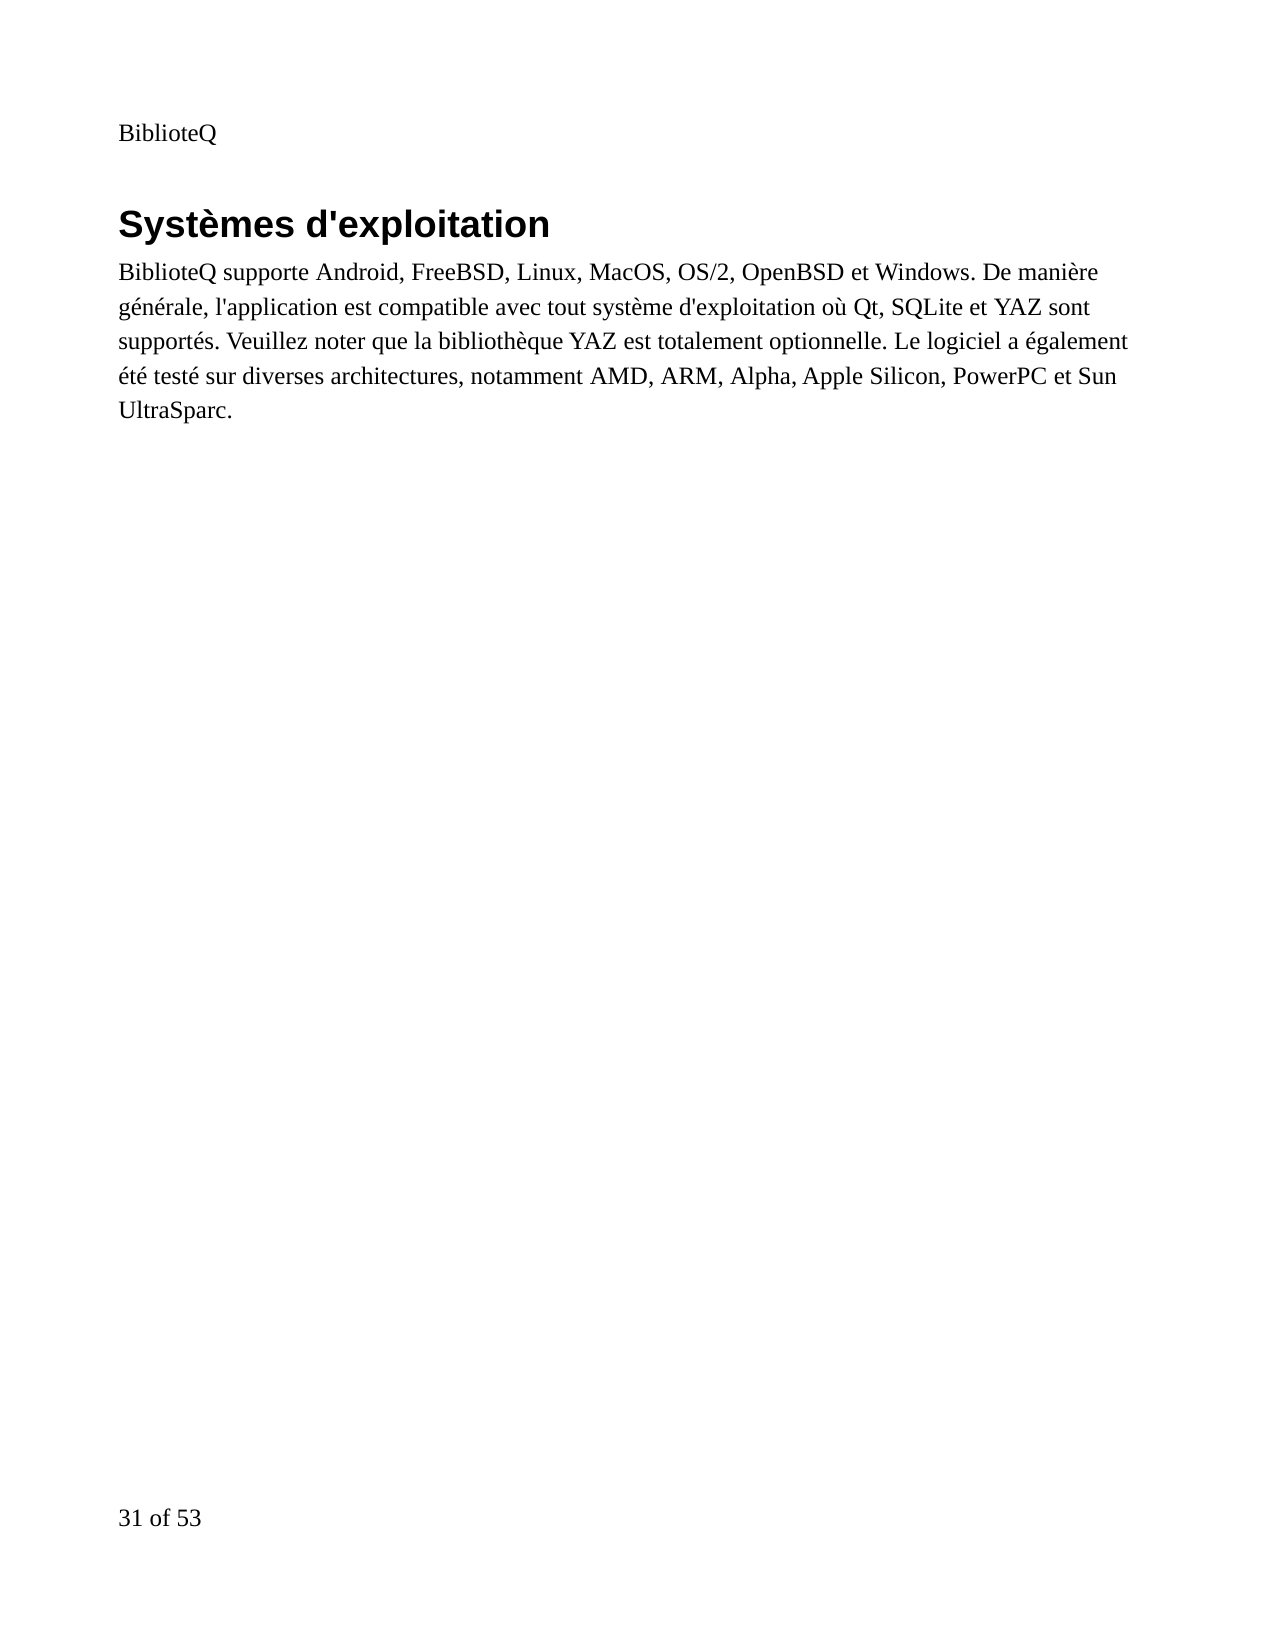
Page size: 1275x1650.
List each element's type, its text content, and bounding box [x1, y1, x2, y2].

subtitle Systèmes d'exploitation [118, 201, 1157, 245]
text BiblioteQ supporte Android, FreeBSD, Linux, MacOS, OS/2, OpenBSD et Windows. De manière générale, l'application est compatible avec tout système d'exploitation où Qt, SQLite et YAZ sont supportés. Veuillez noter que la bibliothèque YAZ est totalement optionnelle. Le logiciel a également été testé sur diverses architectures, notamment AMD, ARM, Alpha, Apple Silicon, PowerPC et Sun UltraSparc. [118, 257, 1157, 424]
